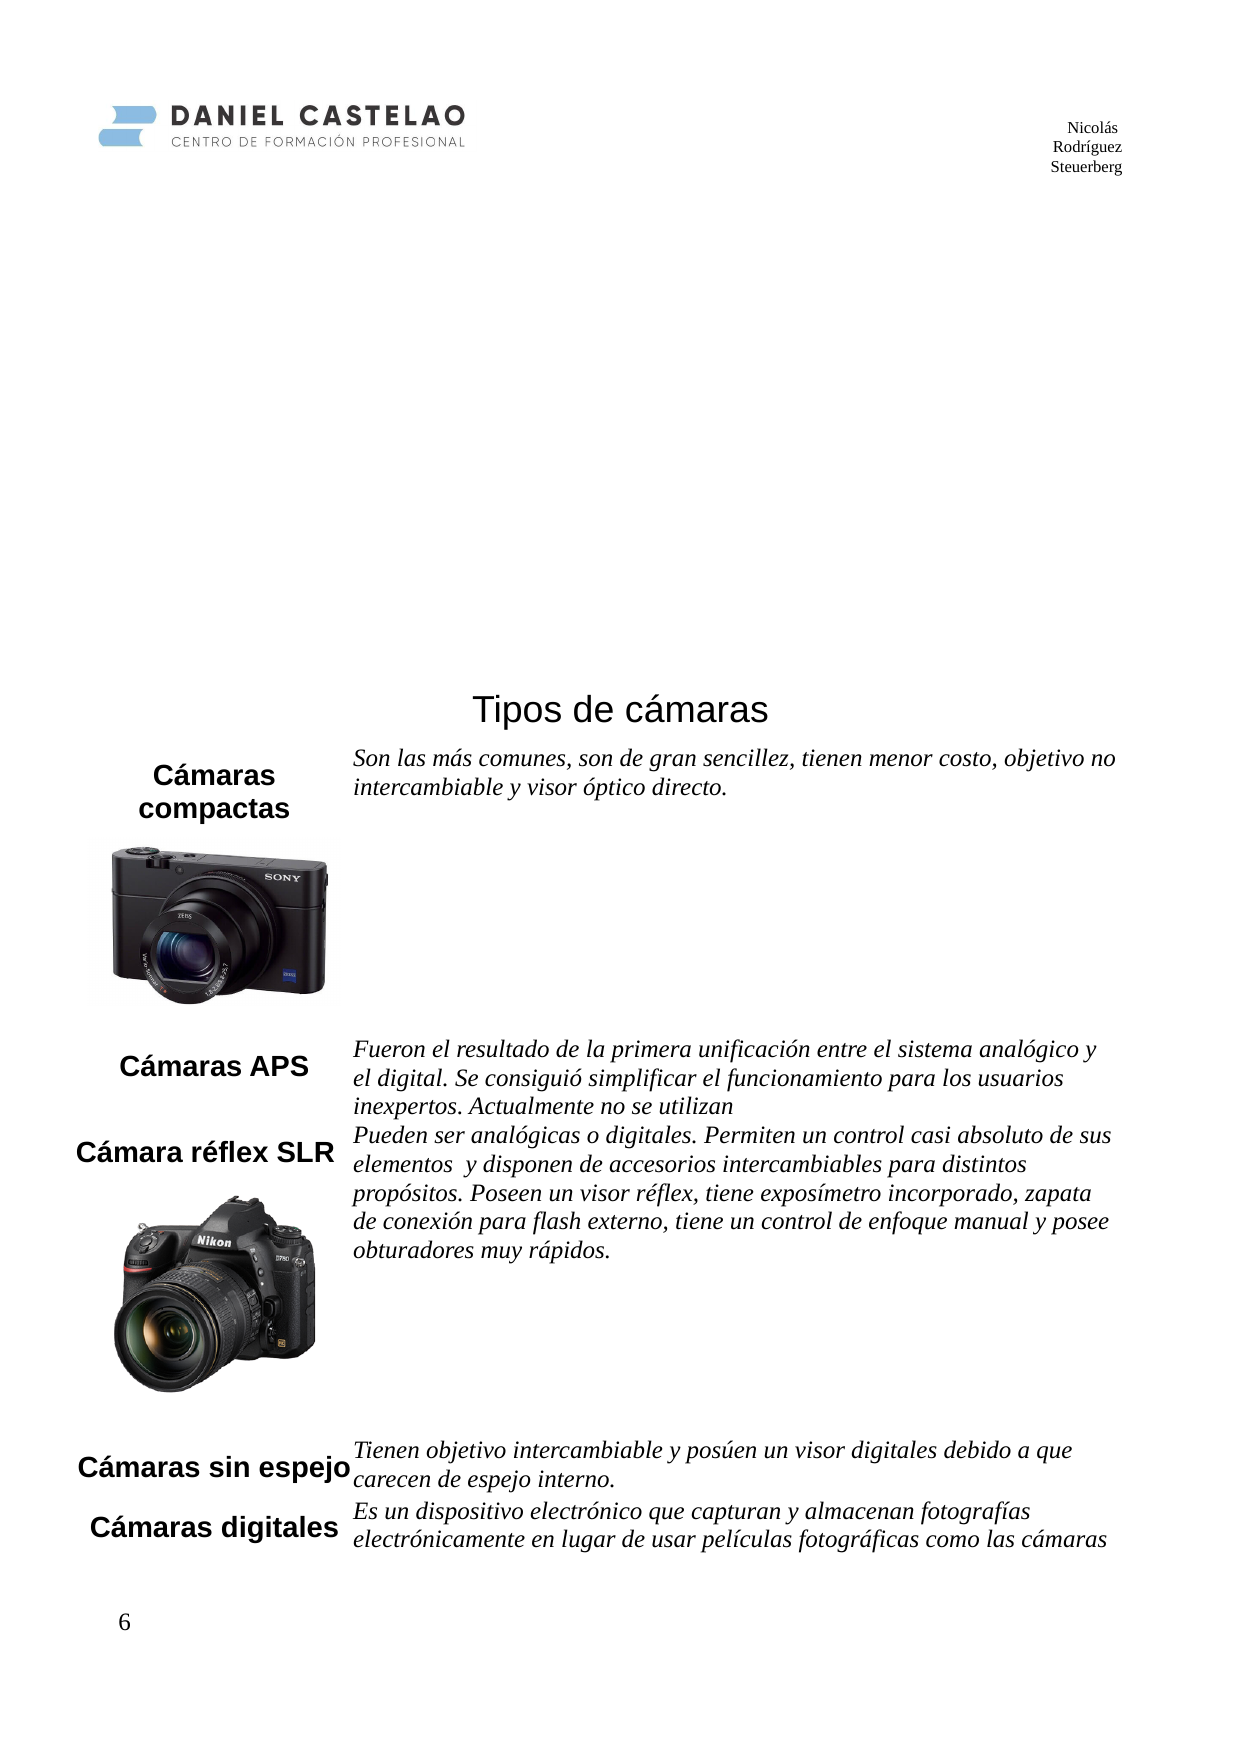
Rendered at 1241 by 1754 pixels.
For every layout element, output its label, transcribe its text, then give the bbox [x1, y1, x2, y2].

subtitle Tipos de cámaras [118, 687, 1122, 731]
table_header Son las más comunes, son de gran sencillez, tienen menor costo, objetivo no intercambiable y visor óptico directo. [353, 743, 1122, 1034]
picture [87, 837, 342, 1006]
table_cell Cámaras sin espejo [76, 1435, 353, 1496]
table_cell Cámara réflex SLR [76, 1120, 353, 1435]
table_cell Pueden ser analógicas o digitales. Permiten un control casi absoluto de sus elementos y disponen de accesorios intercambiables para distintos propósitos. Poseen un visor réflex, tiene exposímetro incorporado, zapata de conexión para flash externo, tiene un control de enfoque manual y posee obturadores muy rápidos. [353, 1120, 1122, 1435]
picture [98, 100, 477, 152]
picture [81, 1180, 347, 1407]
table_cell Es un dispositivo electrónico que capturan y almacenan fotografías electrónicamente en lugar de usar películas fotográficas como las cámaras [353, 1496, 1122, 1556]
table_cell Fueron el resultado de la primera unificación entre el sistema analógico y el digital. Se consiguió simplificar el funcionamiento para los usuarios inexpertos. Actualmente no se utilizan [353, 1034, 1122, 1120]
table_header Cámaras compactas [76, 743, 353, 1034]
table_cell Tienen objetivo intercambiable y posúen un visor digitales debido a que carecen de espejo interno. [353, 1435, 1122, 1496]
table_cell Cámaras digitales [76, 1496, 353, 1556]
table_cell Cámaras APS [76, 1034, 353, 1120]
